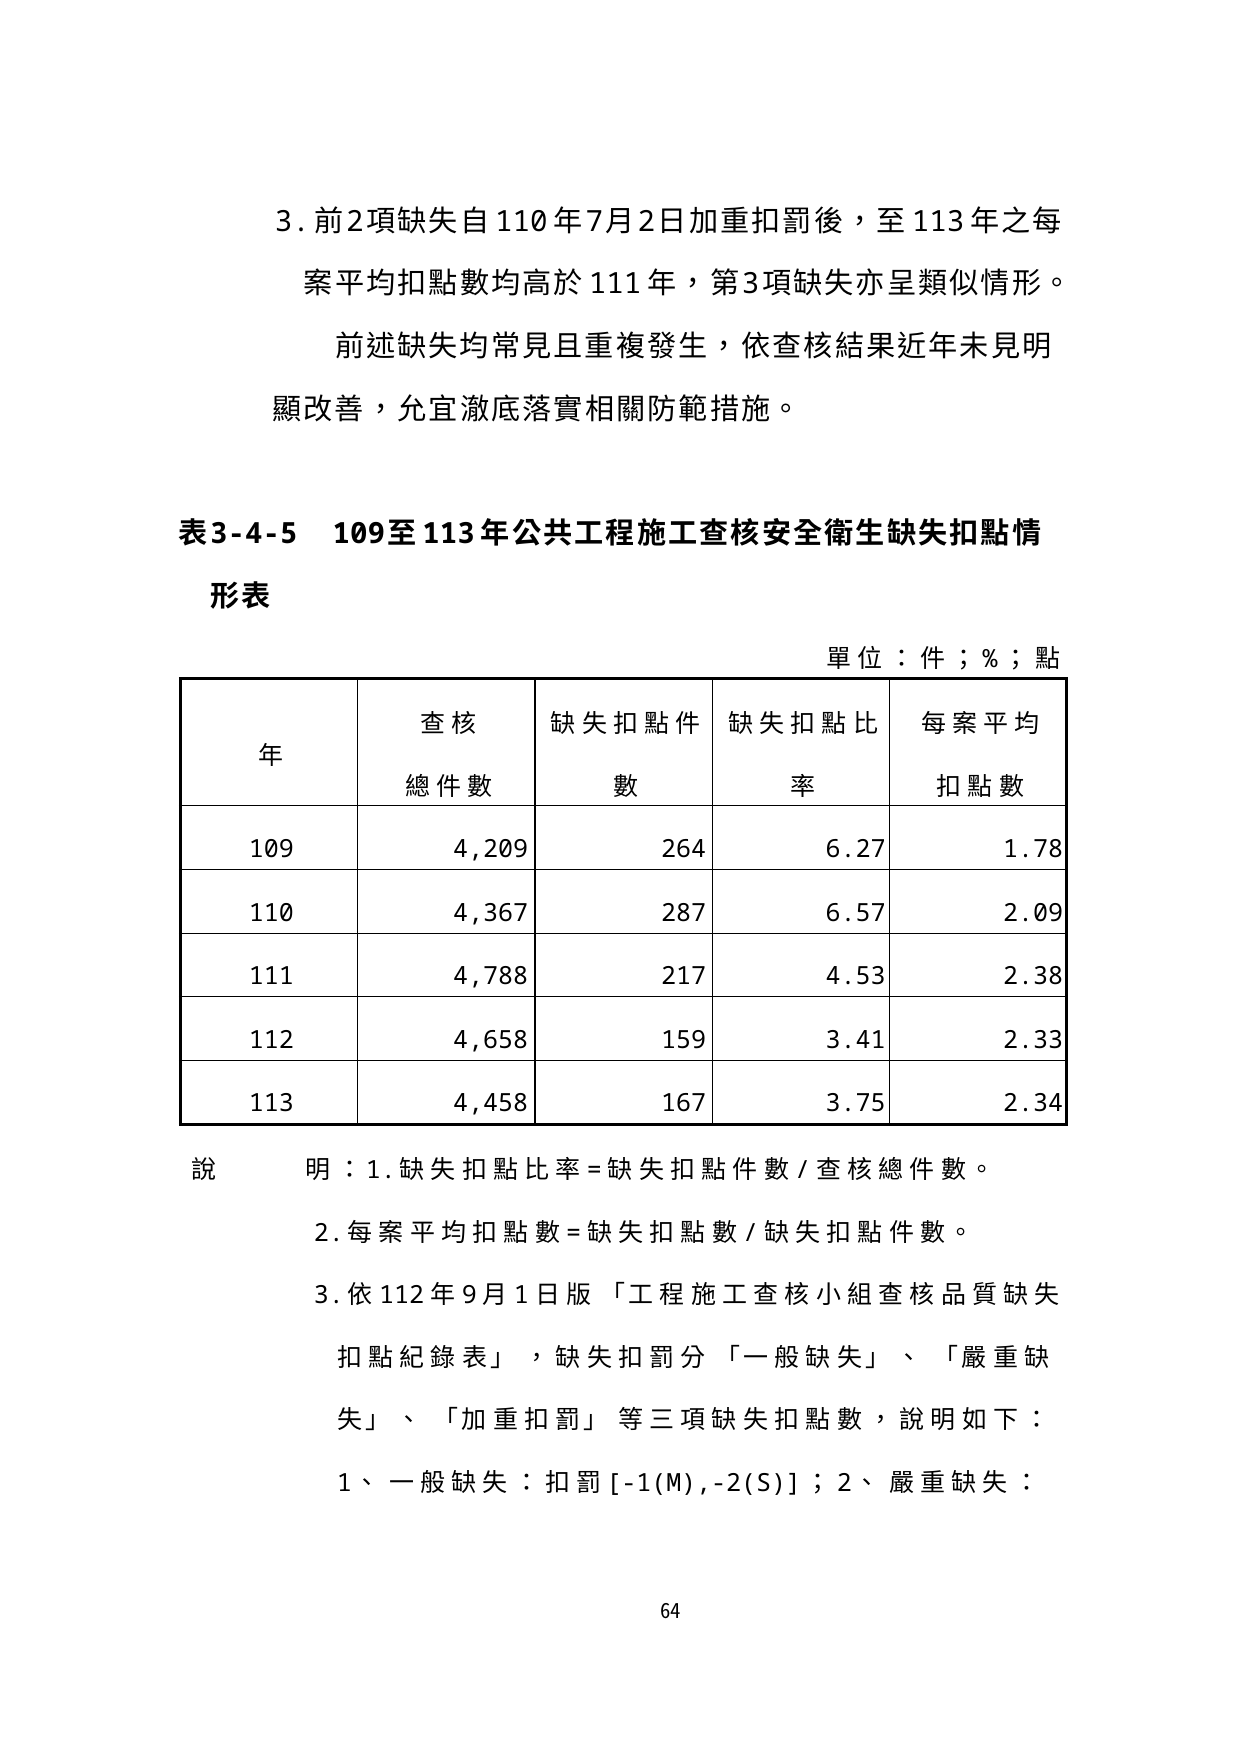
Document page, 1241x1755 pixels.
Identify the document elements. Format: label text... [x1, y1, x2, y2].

table_cell 4,458 [358, 1061, 534, 1123]
table_header 年 [182, 680, 357, 805]
table_cell 4,209 [358, 806, 534, 869]
text 3.前2項缺失自110年7月2日加重扣罰後，至113年之每案平均扣點數均高於111年，第3項缺失亦呈類似情形。 [266, 177, 1063, 302]
table_cell 4,658 [358, 997, 534, 1059]
table_cell 3.75 [713, 1061, 889, 1123]
table_cell 111 [182, 934, 357, 996]
table_cell 1.78 [890, 806, 1065, 869]
table_cell 3.41 [713, 997, 889, 1059]
table_cell 4.53 [713, 934, 889, 996]
table_cell 167 [536, 1061, 712, 1123]
table_cell 110 [182, 870, 357, 932]
table_header 每案平均 扣點數 [890, 680, 1065, 805]
table_header 缺失扣點件數 [536, 680, 712, 805]
table_header 查核 總件數 [358, 680, 534, 805]
table_cell 2.33 [890, 997, 1065, 1059]
text 2.每案平均扣點數=缺失扣點數/缺失扣點件數。 [300, 1189, 1063, 1251]
table_cell 112 [182, 997, 357, 1059]
table_cell 2.38 [890, 934, 1065, 996]
table_cell 6.27 [713, 806, 889, 869]
table_cell 109 [182, 806, 357, 869]
table_cell 4,367 [358, 870, 534, 932]
text 表3-4-5 109至113年公共工程施工查核安全衛生缺失扣點情形表 [177, 490, 1063, 615]
text 前述缺失均常見且重複發生，依查核結果近年未見明顯改善，允宜澈底落實相關防範措施。 [266, 302, 1063, 427]
table_cell 2.34 [890, 1061, 1065, 1123]
table_cell 113 [182, 1061, 357, 1123]
table_cell 264 [536, 806, 712, 869]
table_cell 287 [536, 870, 712, 932]
table_cell 2.09 [890, 870, 1065, 932]
table_cell 6.57 [713, 870, 889, 932]
text 單位：件；%；點 [177, 615, 1063, 677]
table_header 缺失扣點比率 [713, 680, 889, 805]
text 3.依112年9月1日版「工程施工查核小組查核品質缺失扣點紀錄表」，缺失扣罰分「一般缺失」、「嚴重缺失」、「加重扣罰」等三項缺失扣點數，說明如下：1、一般缺失：扣罰[-1(M),-2(S)]；2、嚴重缺失： [303, 1251, 1063, 1501]
table_cell 4,788 [358, 934, 534, 996]
text 說 明：1.缺失扣點比率=缺失扣點件數/查核總件數。 [180, 1126, 1063, 1189]
table_cell 159 [536, 997, 712, 1059]
table_cell 217 [536, 934, 712, 996]
